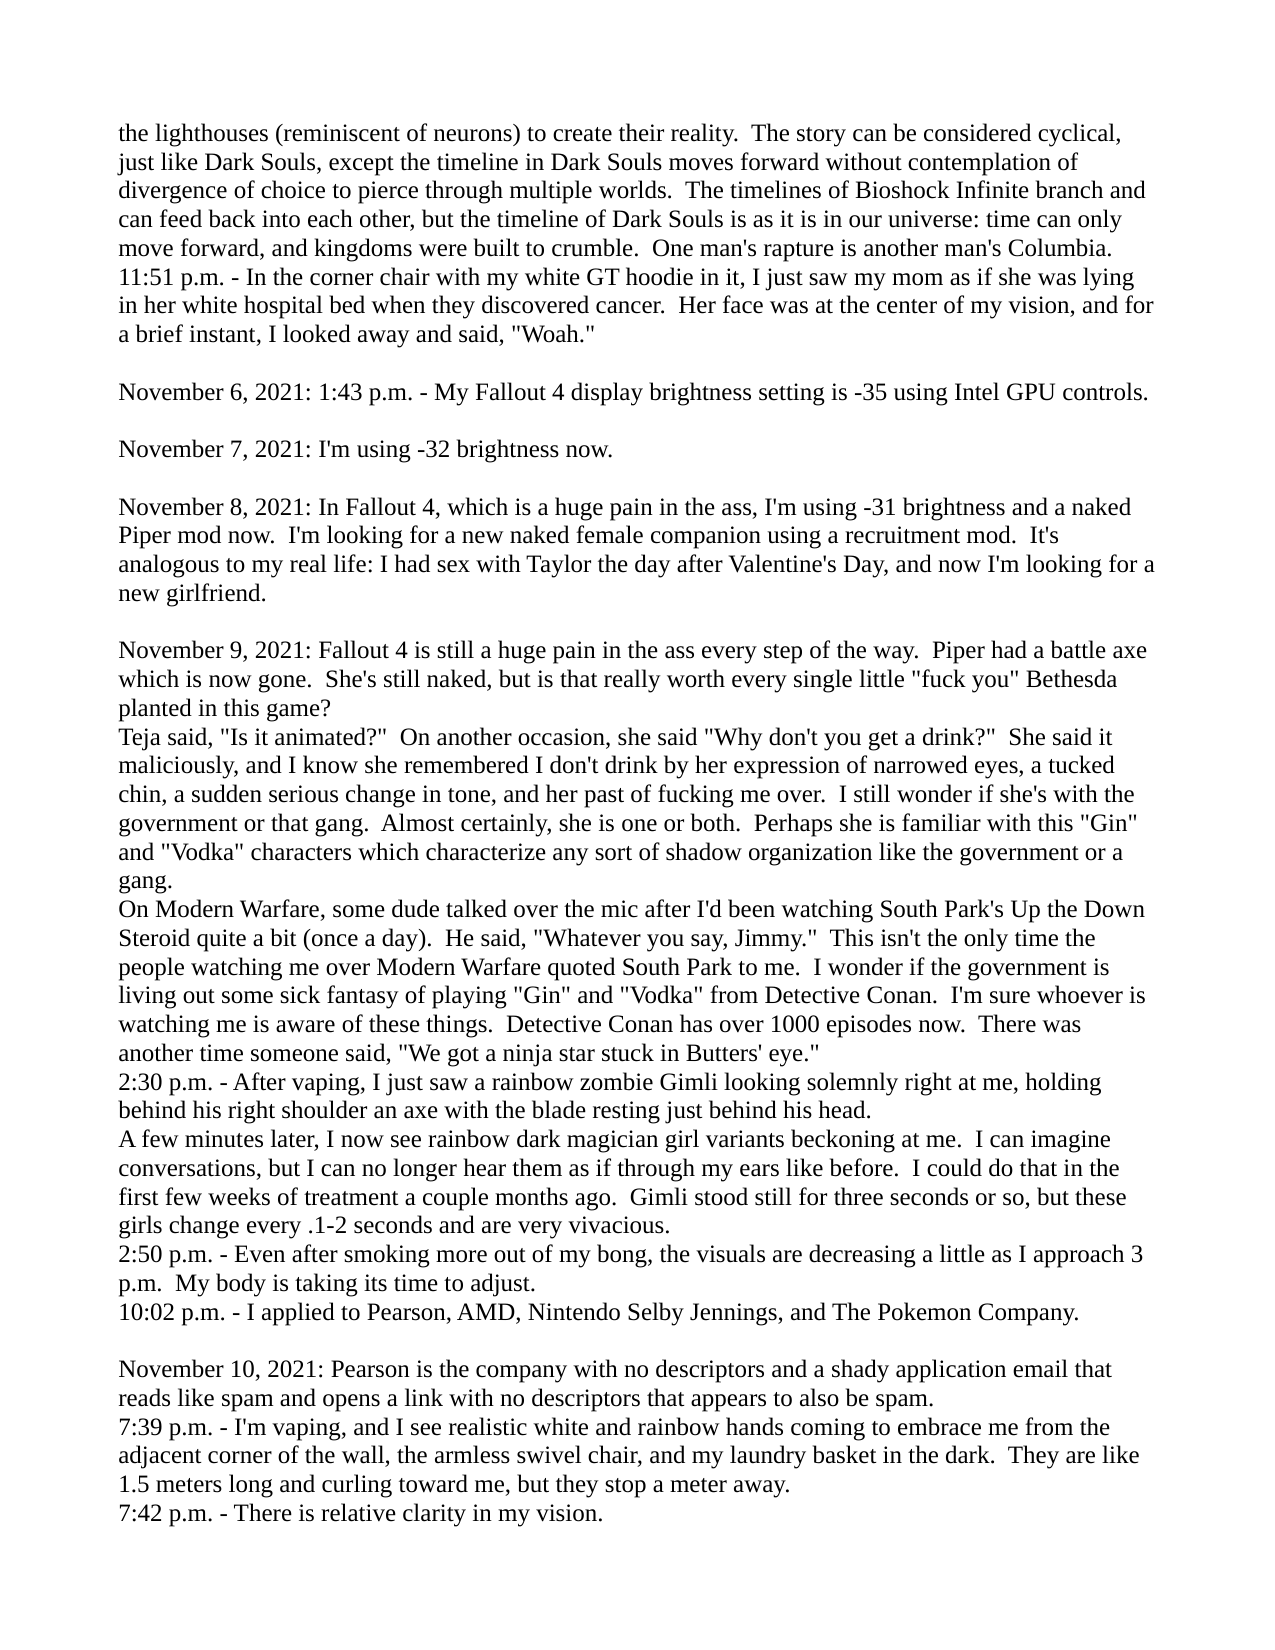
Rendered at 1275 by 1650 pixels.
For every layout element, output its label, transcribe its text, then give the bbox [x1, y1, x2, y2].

text November 6, 2021: 1:43 p.m. - My Fallout 4 display brightness setting is -35 using Intel GPU controls. [118, 377, 1157, 406]
text November 10, 2021: Pearson is the company with no descriptors and a shady application email that reads like spam and opens a link with no descriptors that appears to also be spam. [118, 1354, 1157, 1412]
text 7:39 p.m. - I'm vaping, and I see realistic white and rainbow hands coming to embrace me from the adjacent corner of the wall, the armless swivel chair, and my laundry basket in the dark. They are like 1.5 meters long and curling toward me, but they stop a meter away. [118, 1412, 1157, 1498]
text 11:51 p.m. - In the corner chair with my white GT hoodie in it, I just saw my mom as if she was lying in her white hospital bed when they discovered cancer. Her face was at the center of my vision, and for a brief instant, I looked away and said, "Woah." [118, 262, 1157, 348]
text 10:02 p.m. - I applied to Pearson, AMD, Nintendo Selby Jennings, and The Pokemon Company. [118, 1297, 1157, 1326]
text 2:30 p.m. - After vaping, I just saw a rainbow zombie Gimli looking solemnly right at me, holding behind his right shoulder an axe with the blade resting just behind his head. [118, 1067, 1157, 1124]
text November 9, 2021: Fallout 4 is still a huge pain in the ass every step of the way. Piper had a battle axe which is now gone. She's still naked, but is that really worth every single little "fuck you" Bethesda planted in this game? [118, 636, 1157, 722]
text On Modern Warfare, some dude talked over the mic after I'd been watching South Park's Up the Down Steroid quite a bit (once a day). He said, "Whatever you say, Jimmy." This isn't the only time the people watching me over Modern Warfare quoted South Park to me. I wonder if the government is living out some sick fantasy of playing "Gin" and "Vodka" from Detective Conan. I'm sure whoever is watching me is aware of these things. Detective Conan has over 1000 episodes now. There was another time someone said, "We got a ninja star stuck in Butters' eye." [118, 894, 1157, 1067]
text Teja said, "Is it animated?" On another occasion, she said "Why don't you get a drink?" She said it maliciously, and I know she remembered I don't drink by her expression of narrowed eyes, a tucked chin, a sudden serious change in tone, and her past of fucking me over. I still wonder if she's with the government or that gang. Almost certainly, she is one or both. Perhaps she is familiar with this "Gin" and "Vodka" characters which characterize any sort of shadow organization like the government or a gang. [118, 722, 1157, 894]
text November 7, 2021: I'm using -32 brightness now. [118, 434, 1157, 463]
text 7:42 p.m. - There is relative clarity in my vision. [118, 1498, 1157, 1527]
text the lighthouses (reminiscent of neurons) to create their reality. The story can be considered cyclical, just like Dark Souls, except the timeline in Dark Souls moves forward without contemplation of divergence of choice to pierce through multiple worlds. The timelines of Bioshock Infinite branch and can feed back into each other, but the timeline of Dark Souls is as it is in our universe: time can only move forward, and kingdoms were built to crumble. One man's rapture is another man's Columbia. [118, 118, 1157, 262]
text November 8, 2021: In Fallout 4, which is a huge pain in the ass, I'm using -31 brightness and a naked Piper mod now. I'm looking for a new naked female companion using a recruitment mod. It's analogous to my real life: I had sex with Taylor the day after Valentine's Day, and now I'm looking for a new girlfriend. [118, 492, 1157, 607]
text 2:50 p.m. - Even after smoking more out of my bong, the visuals are decreasing a little as I approach 3 p.m. My body is taking its time to adjust. [118, 1239, 1157, 1297]
text A few minutes later, I now see rainbow dark magician girl variants beckoning at me. I can imagine conversations, but I can no longer hear them as if through my ears like before. I could do that in the first few weeks of treatment a couple months ago. Gimli stood still for three seconds or so, but these girls change every .1-2 seconds and are very vivacious. [118, 1124, 1157, 1239]
